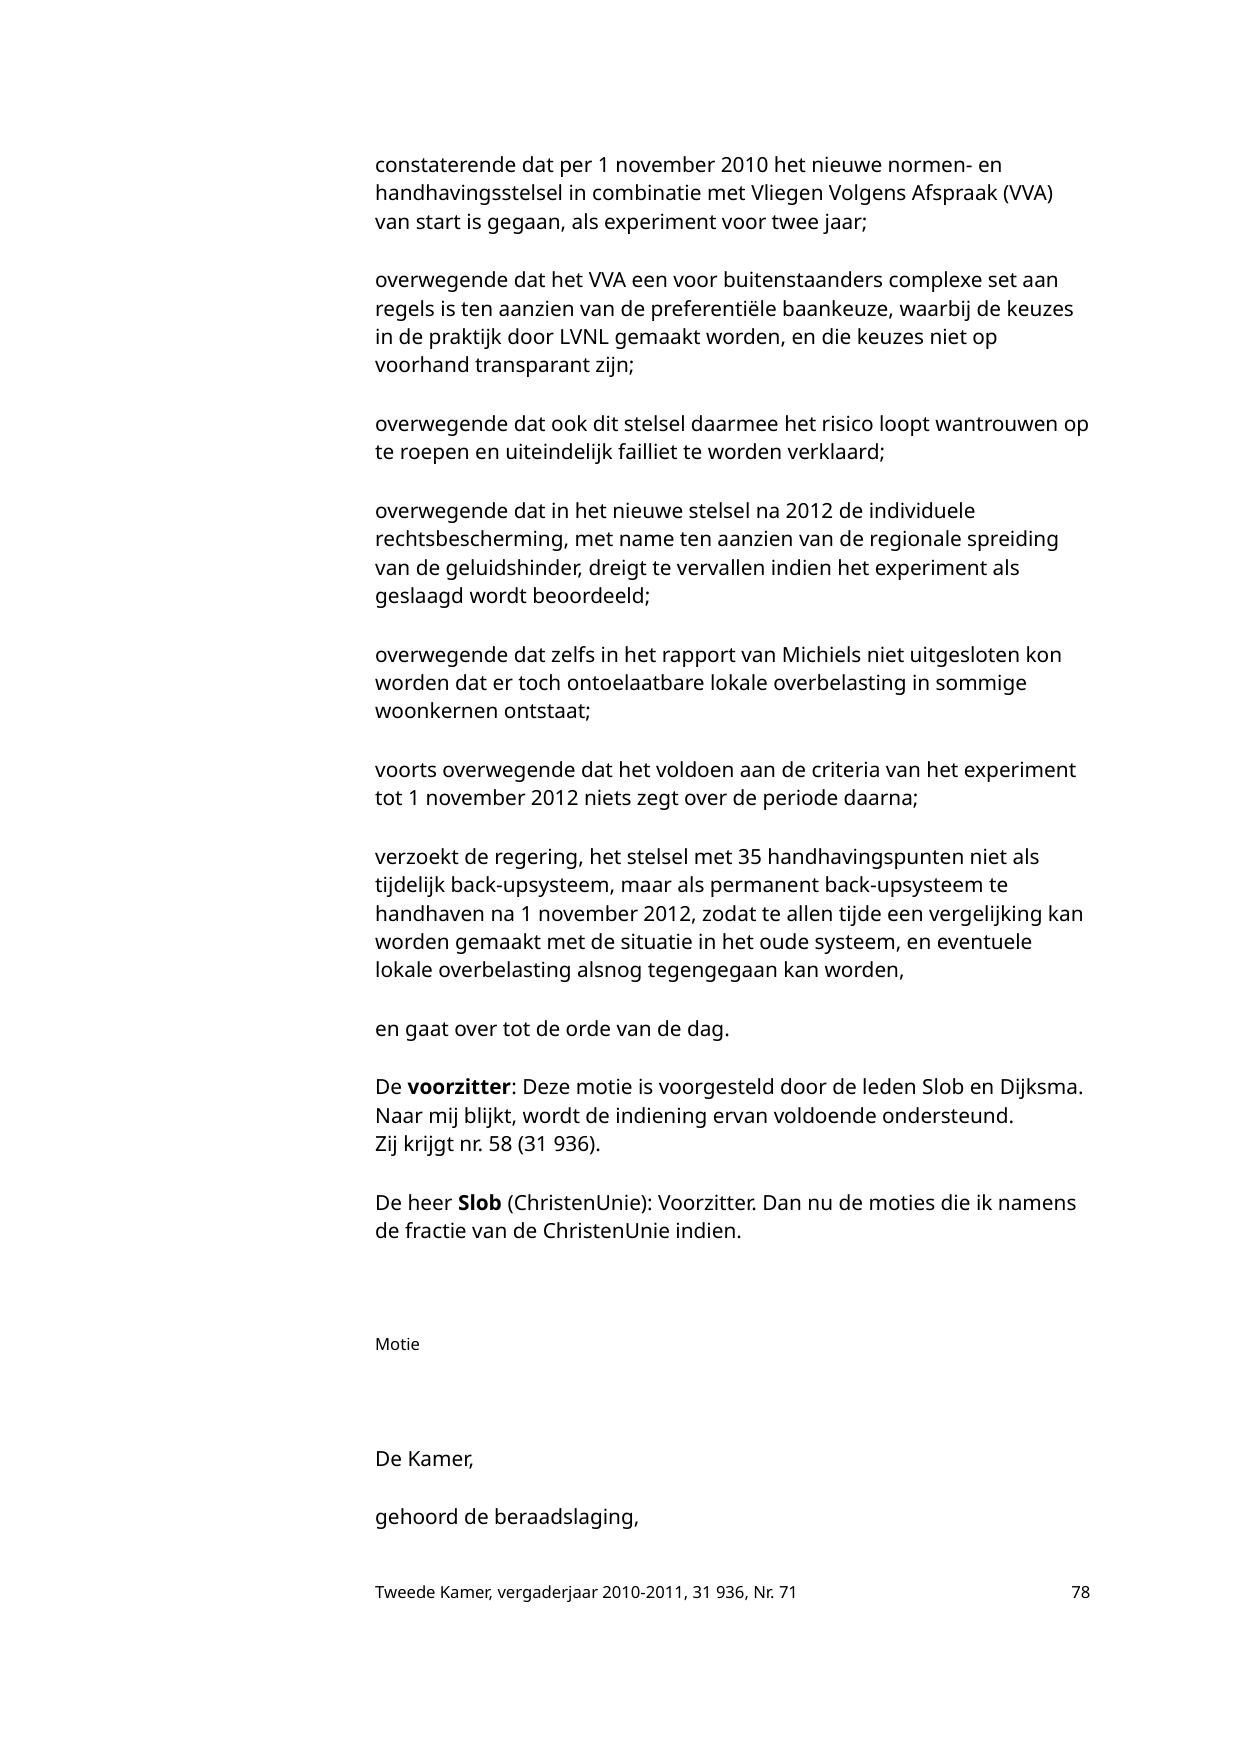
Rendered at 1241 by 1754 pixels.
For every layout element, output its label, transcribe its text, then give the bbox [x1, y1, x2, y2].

text gehoord de beraadslaging, [375, 1502, 1090, 1531]
text overwegende dat ook dit stelsel daarmee het risico loopt wantrouwen op te roepen en uiteindelijk failliet te worden verklaard; [375, 409, 1090, 466]
text De voorzitter: Deze motie is voorgesteld door de leden Slob en Dijksma. Naar mij blijkt, wordt de indiening ervan voldoende ondersteund. [375, 1072, 1090, 1129]
text voorts overwegende dat het voldoen aan de criteria van het experiment tot 1 november 2012 niets zegt over de periode daarna; [375, 755, 1090, 812]
text verzoekt de regering, het stelsel met 35 handhavingspunten niet als tijdelijk back-upsysteem, maar als permanent back-upsysteem te handhaven na 1 november 2012, zodat te allen tijde een vergelijking kan worden gemaakt met de situatie in het oude systeem, en eventuele lokale overbelasting alsnog tegengegaan kan worden, [375, 842, 1090, 984]
text Zij krijgt nr. 58 (31 936). [375, 1129, 1090, 1158]
text en gaat over tot de orde van de dag. [375, 1014, 1090, 1042]
text constaterende dat per 1 november 2010 het nieuwe normen- en handhavingsstelsel in combinatie met Vliegen Volgens Afspraak (VVA) van start is gegaan, als experiment voor twee jaar; [375, 150, 1090, 235]
text overwegende dat zelfs in het rapport van Michiels niet uitgesloten kon worden dat er toch ontoelaatbare lokale overbelasting in sommige woonkernen ontstaat; [375, 640, 1090, 725]
text overwegende dat in het nieuwe stelsel na 2012 de individuele rechtsbescherming, met name ten aanzien van de regionale spreiding van de geluidshinder, dreigt te vervallen indien het experiment als geslaagd wordt beoordeeld; [375, 496, 1090, 610]
text overwegende dat het VVA een voor buitenstaanders complexe set aan regels is ten aanzien van de preferentiële baankeuze, waarbij de keuzes in de praktijk door LVNL gemaakt worden, en die keuzes niet op voorhand transparant zijn; [375, 265, 1090, 379]
table_header Motie [375, 1333, 1090, 1385]
text De Kamer, [375, 1444, 1090, 1472]
text De heer Slob (ChristenUnie): Voorzitter. Dan nu de moties die ik namens de fractie van de ChristenUnie indien. [375, 1188, 1090, 1245]
